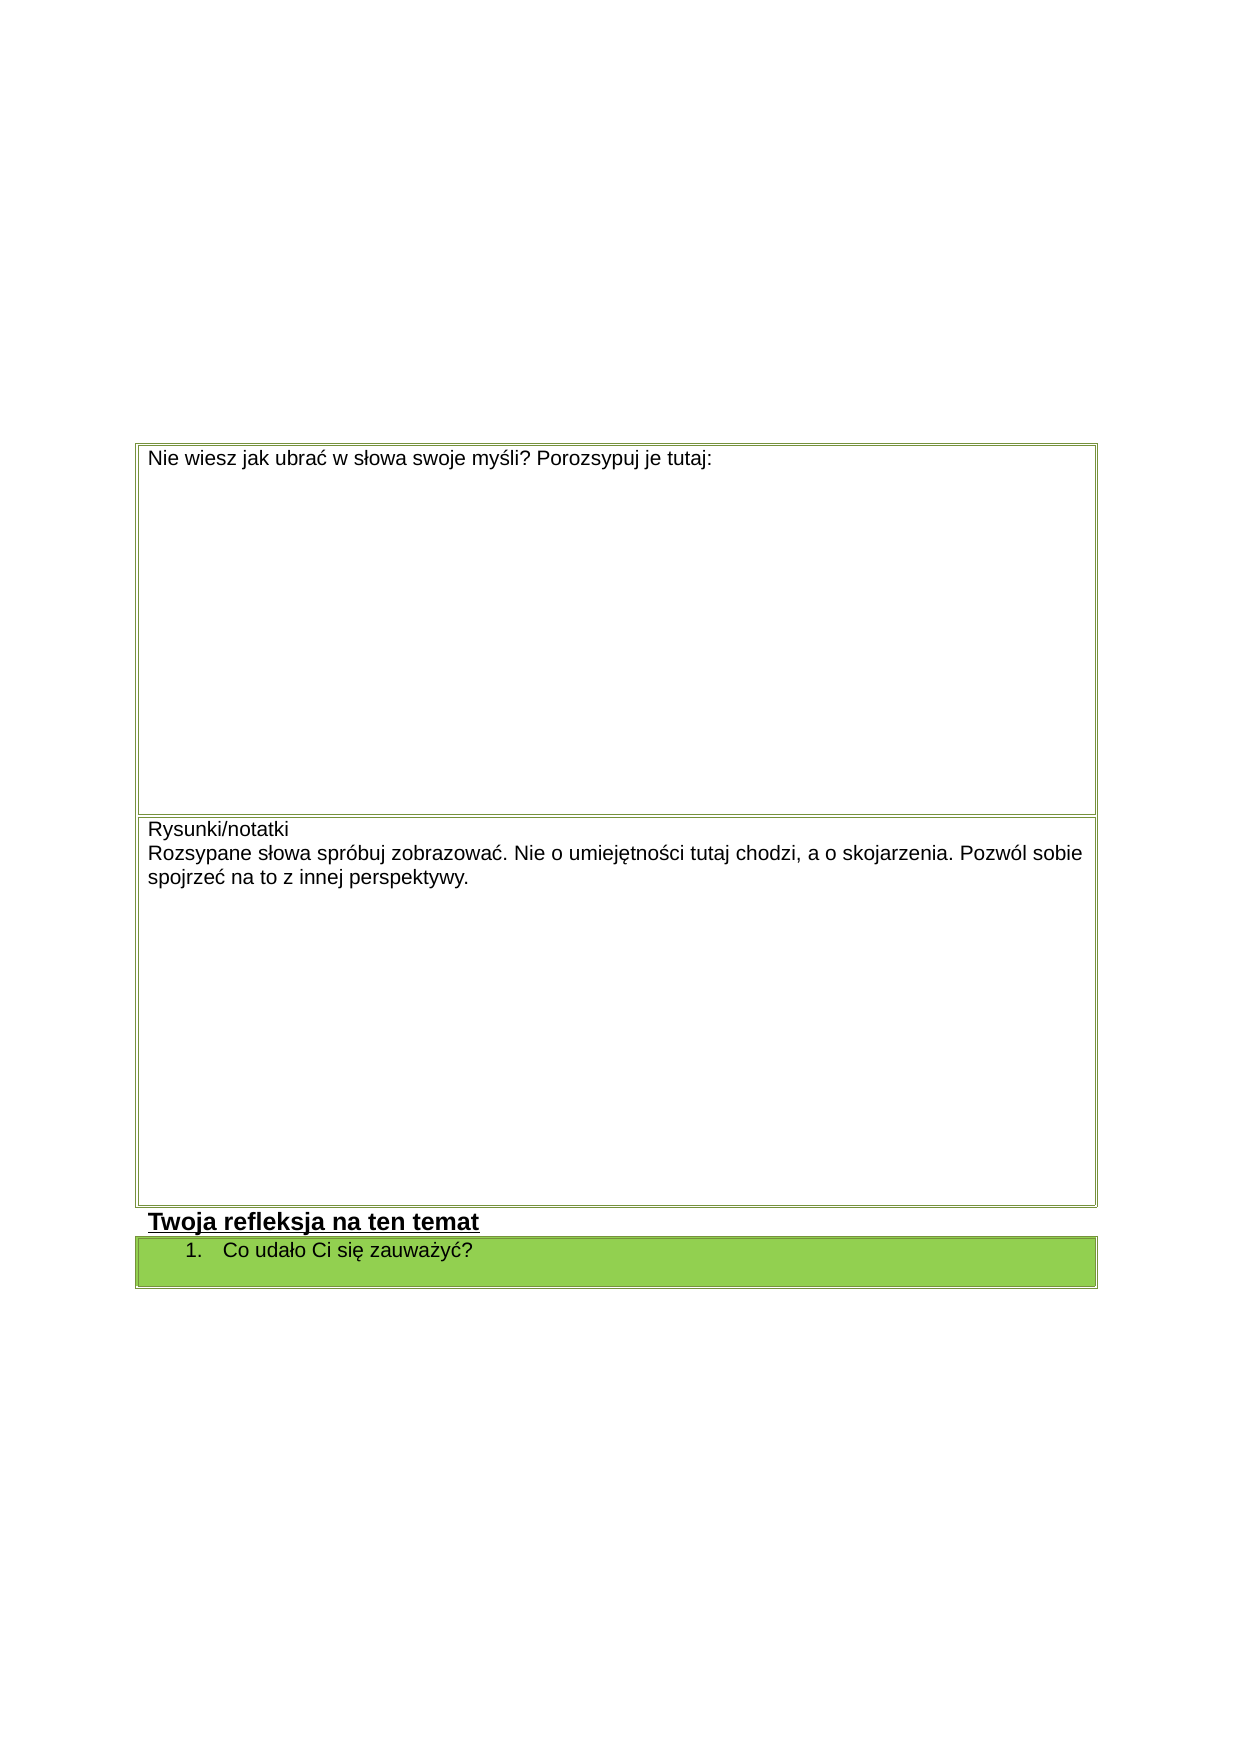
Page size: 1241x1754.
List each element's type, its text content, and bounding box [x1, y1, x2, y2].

text Twoja refleksja na ten temat [148, 1208, 1092, 1236]
table_header Nie wiesz jak ubrać w słowa swoje myśli? Porozsypuj je tutaj: [139, 446, 1095, 814]
table_cell Rysunki/notatki Rozsypane słowa spróbuj zobrazować. Nie o umiejętności tutaj chodzi, a o skojarzenia. Pozwól sobie spojrzeć na to z innej perspektywy. [139, 818, 1095, 1205]
table_header Co udało Ci się zauważyć? [139, 1239, 1095, 1286]
